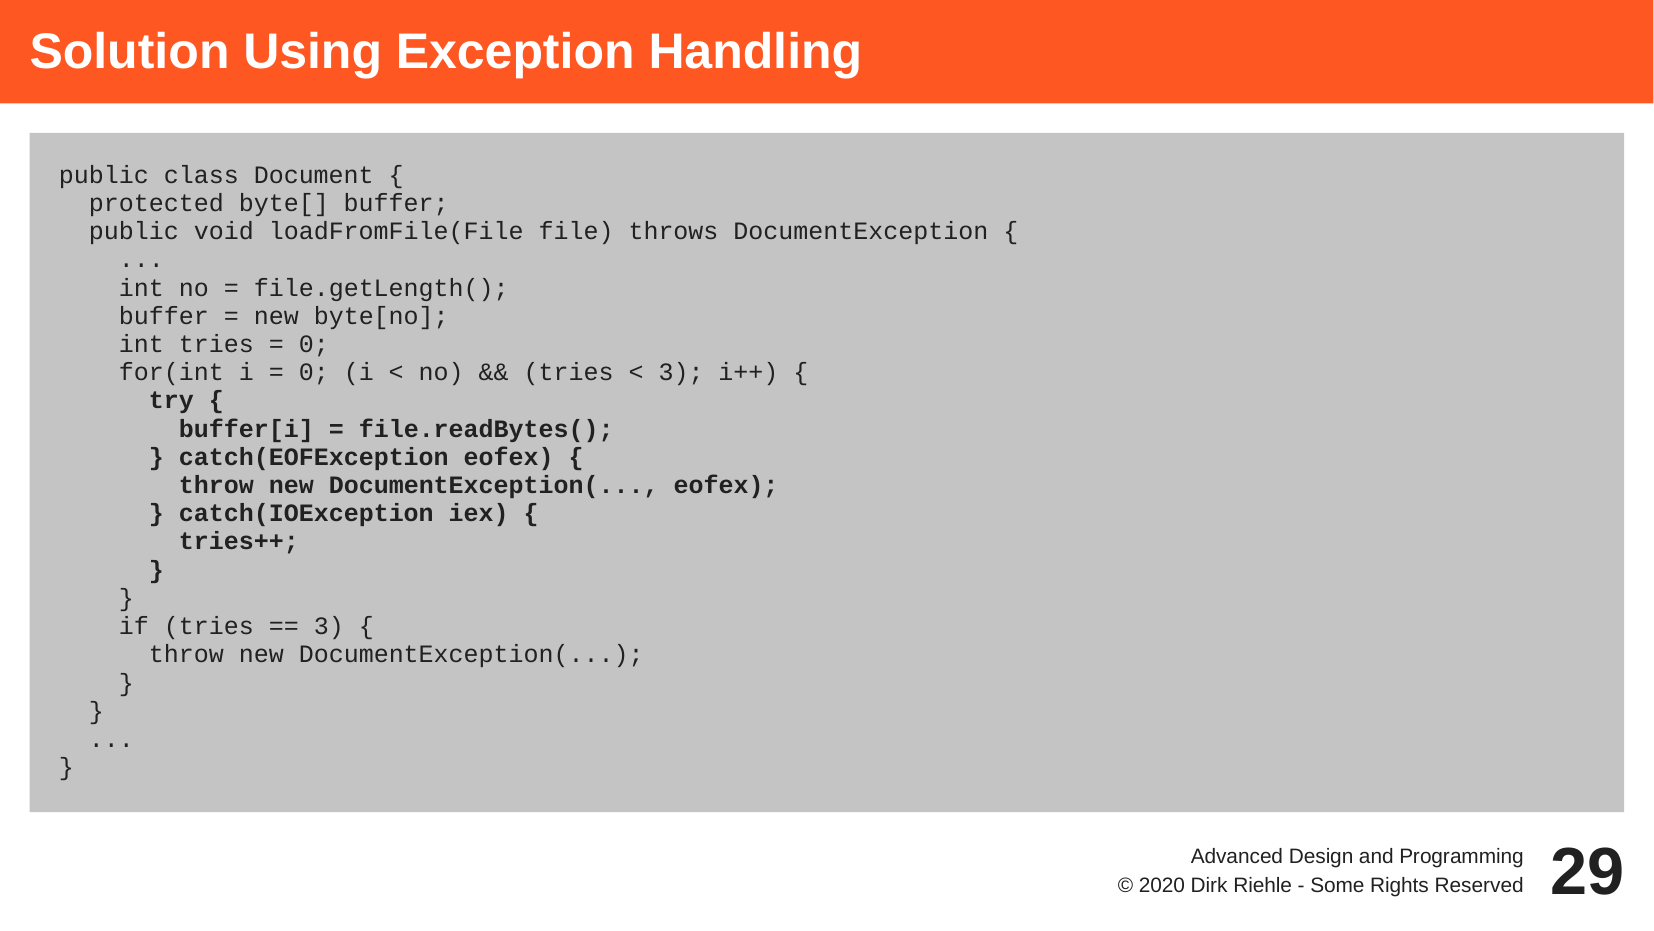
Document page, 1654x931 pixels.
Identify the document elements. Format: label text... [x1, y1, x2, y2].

title Solution Using Exception Handling [0, 0, 1654, 104]
list public class Document { protected byte[] buffer; public void loadFromFile(File file) throws DocumentException { ... int no = file.getLength(); buffer = new byte[no]; int tries = 0; for(int i = 0; (i < no) && (tries < 3); i++) { try { buffer[i] = file.readBytes(); } catch(EOFException eofex) { throw new DocumentException(..., eofex); } catch(IOException iex) { tries++; } } if (tries == 3) { throw new DocumentException(...); } } ... } [29, 132, 1625, 813]
